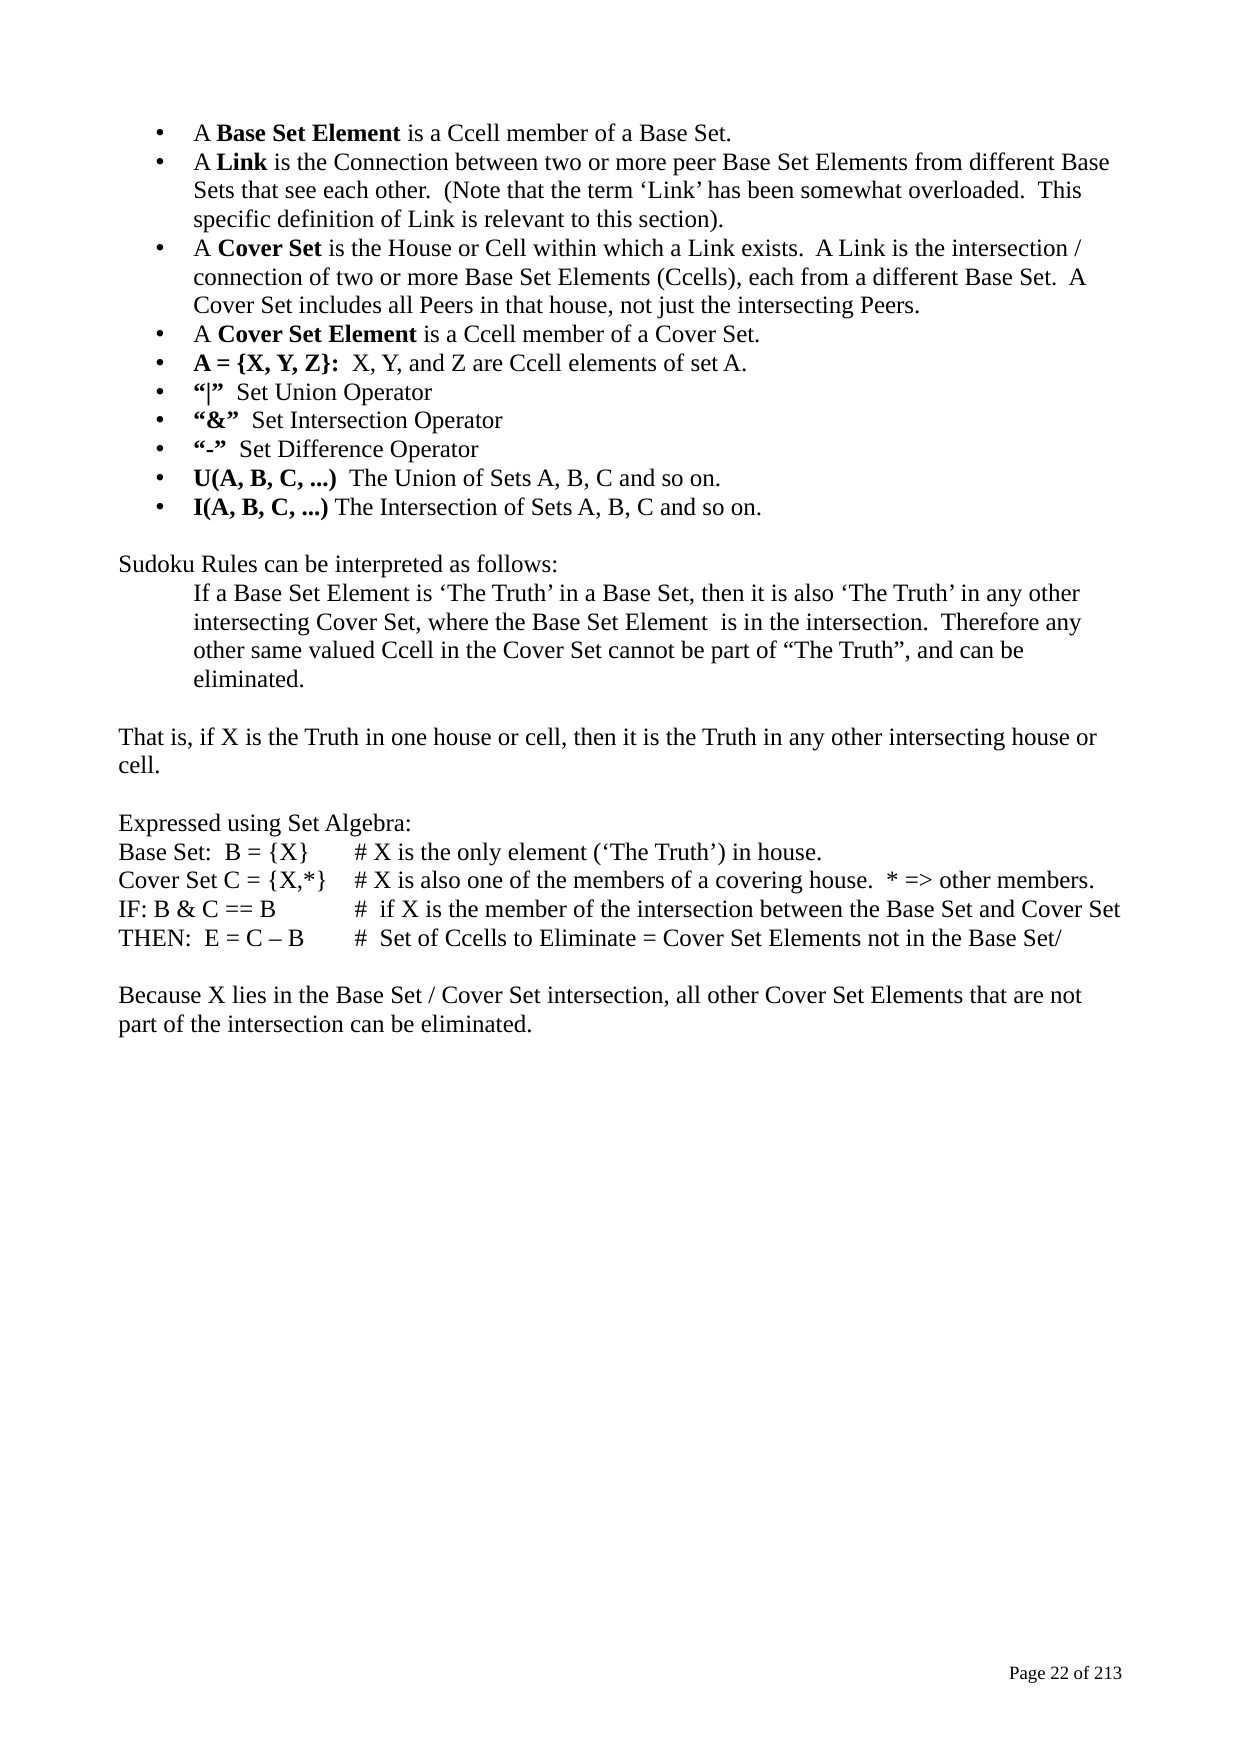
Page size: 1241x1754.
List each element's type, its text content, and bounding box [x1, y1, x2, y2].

list “-” Set Difference Operator [156, 434, 1122, 463]
text If a Base Set Element is ‘The Truth’ in a Base Set, then it is also ‘The Truth’ in any other intersecting Cover Set, where the Base Set Element is in the intersection. Therefore any other same valued Ccell in the Cover Set cannot be part of “The Truth”, and can be eliminated. [193, 578, 1122, 693]
list A Cover Set is the House or Cell within which a Link exists. A Link is the intersection / connection of two or more Base Set Elements (Ccells), each from a different Base Set. A Cover Set includes all Peers in that house, not just the intersecting Peers. [156, 233, 1122, 319]
text Sudoku Rules can be interpreted as follows: [118, 549, 1122, 578]
list A Link is the Connection between two or more peer Base Set Elements from different Base Sets that see each other. (Note that the term ‘Link’ has been somewhat overloaded. This specific definition of Link is relevant to this section). [156, 147, 1122, 233]
text THEN: E = C – B # Set of Ccells to Eliminate = Cover Set Elements not in the Base Set/ [118, 923, 1122, 952]
text IF: B & C == B # if X is the member of the intersection between the Base Set and Cover Set [118, 894, 1122, 923]
text Base Set: B = {X} # X is the only element (‘The Truth’) in house. [118, 837, 1122, 866]
list I(A, B, C, ...) The Intersection of Sets A, B, C and so on. [156, 492, 1122, 521]
list A Cover Set Element is a Ccell member of a Cover Set. [156, 319, 1122, 348]
list “|” Set Union Operator [156, 377, 1122, 406]
list U(A, B, C, ...) The Union of Sets A, B, C and so on. [156, 463, 1122, 492]
text Expressed using Set Algebra: [118, 808, 1122, 837]
list A Base Set Element is a Ccell member of a Base Set. [156, 118, 1122, 147]
list “&” Set Intersection Operator [156, 406, 1122, 434]
text Cover Set C = {X,*} # X is also one of the members of a covering house. * => other members. [118, 866, 1122, 894]
list A = {X, Y, Z}: X, Y, and Z are Ccell elements of set A. [156, 348, 1122, 377]
text That is, if X is the Truth in one house or cell, then it is the Truth in any other intersecting house or cell. [118, 722, 1122, 779]
text Because X lies in the Base Set / Cover Set intersection, all other Cover Set Elements that are not part of the intersection can be eliminated. [118, 981, 1122, 1038]
